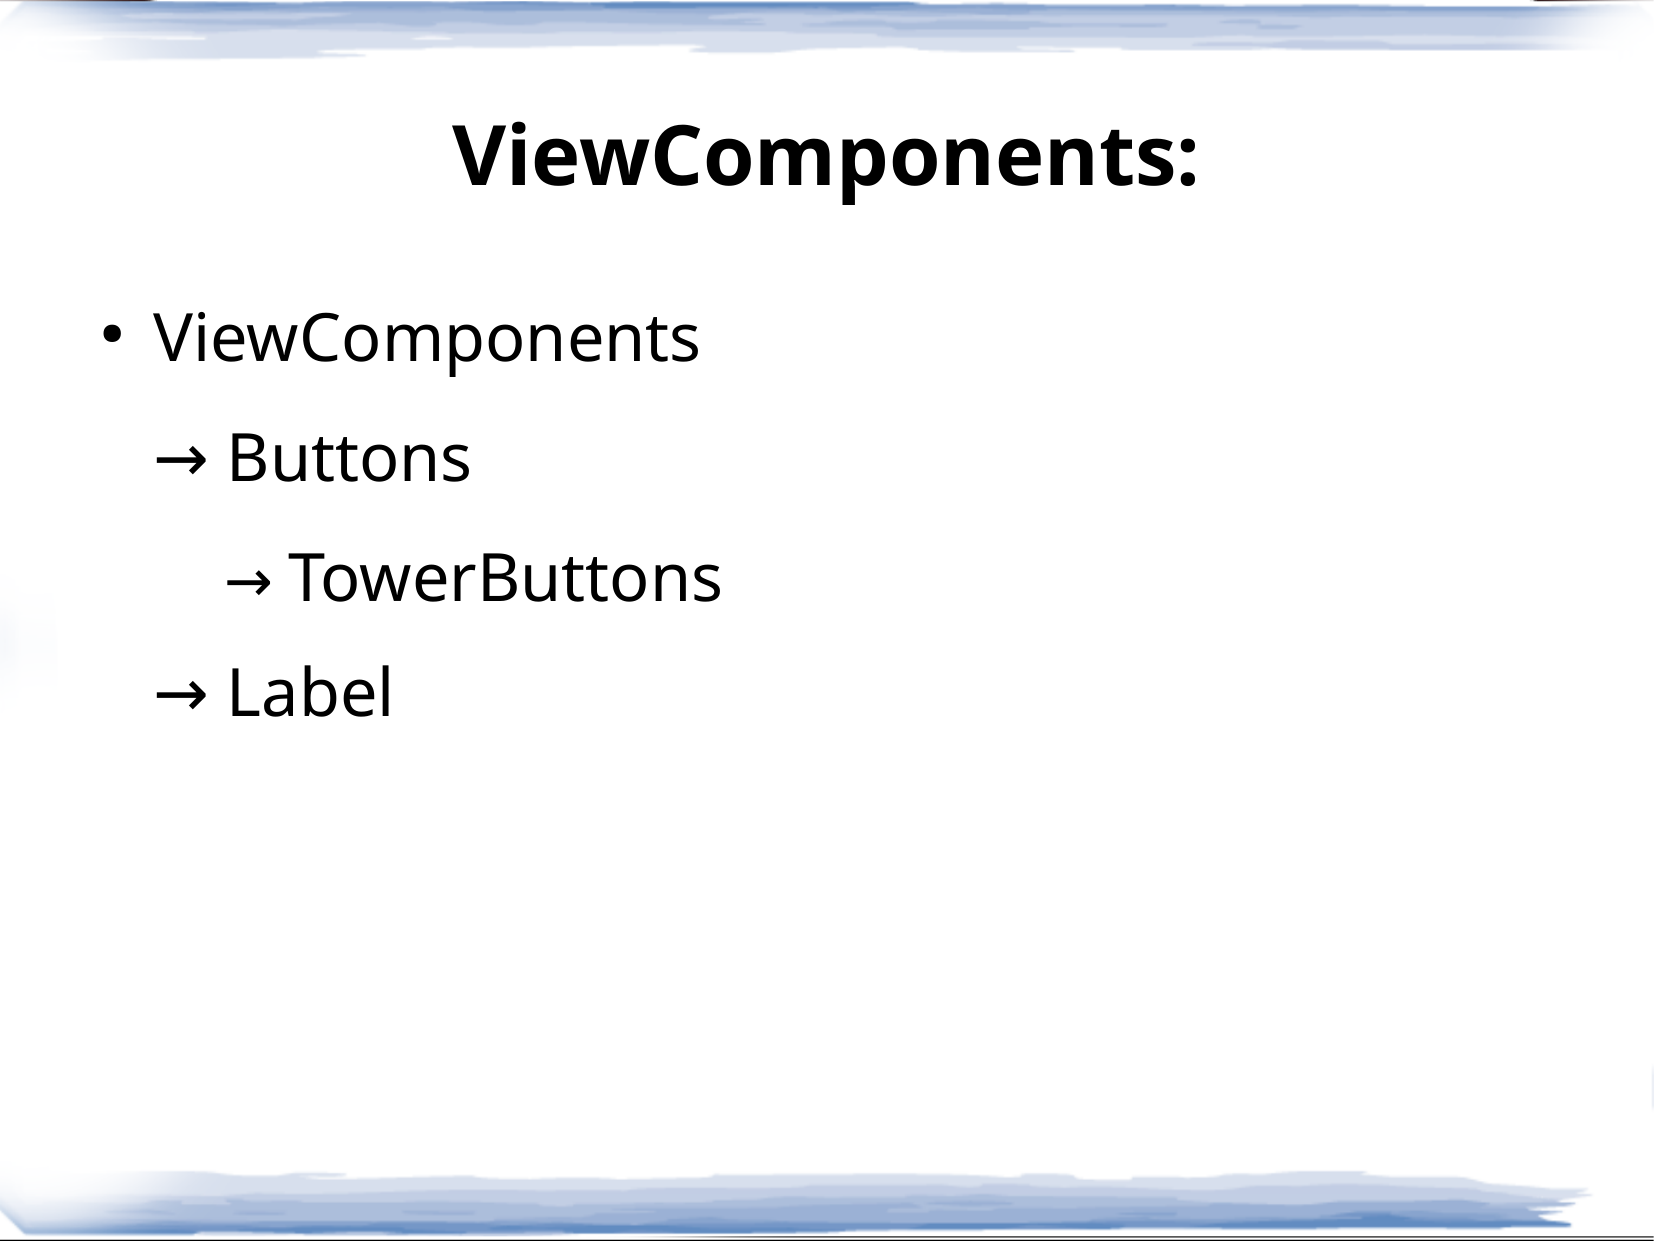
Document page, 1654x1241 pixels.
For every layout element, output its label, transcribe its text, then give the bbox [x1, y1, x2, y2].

title ViewComponents: [82, 49, 1571, 257]
picture [0, 0, 1654, 1241]
list ViewComponents → Buttons → TowerButtons → Label [82, 290, 1571, 1109]
